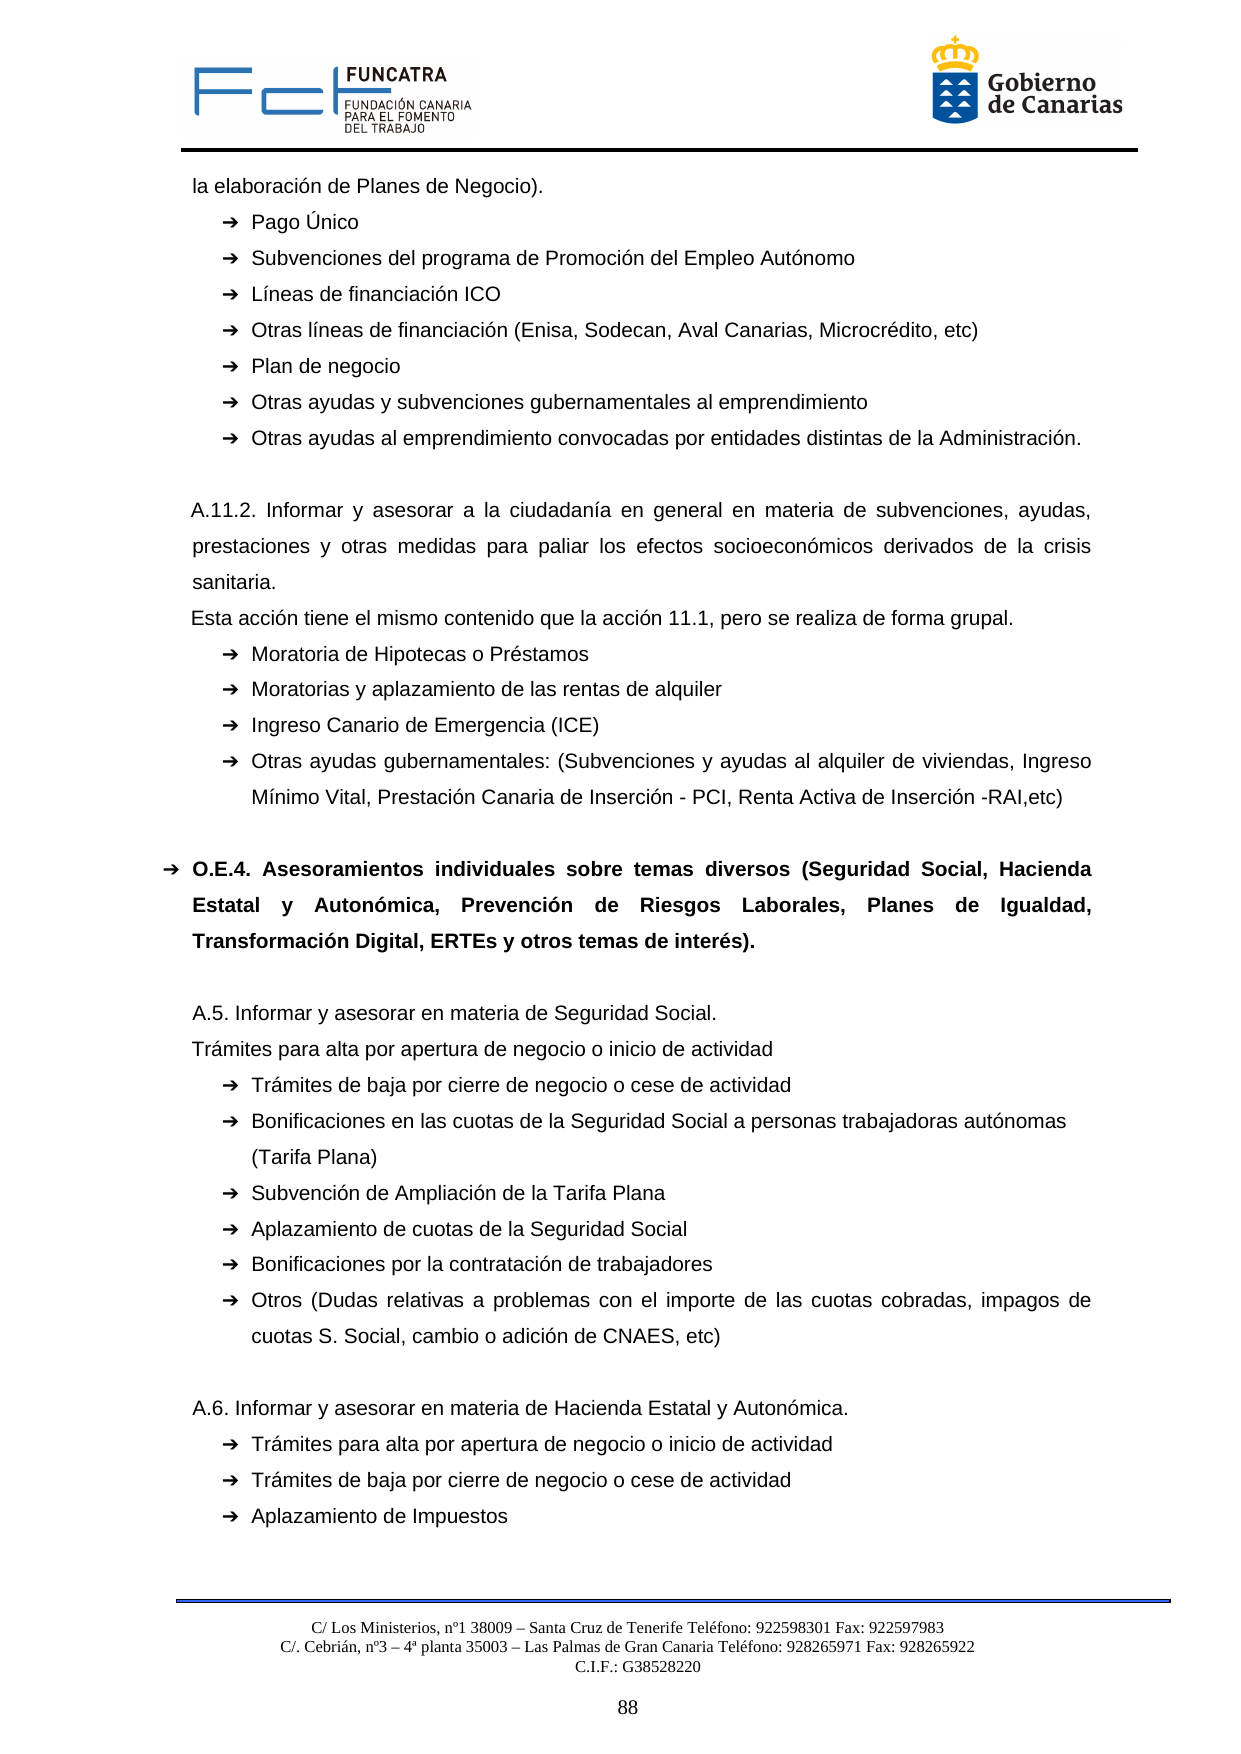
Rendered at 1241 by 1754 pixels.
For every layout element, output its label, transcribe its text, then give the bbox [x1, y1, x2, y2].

list Aplazamiento de cuotas de la Seguridad Social [222, 1216, 1093, 1240]
text A.11.2. Informar y asesorar a la ciudadanía en general en materia de subvenciones, ayudas, prestaciones y otras medidas para paliar los efectos socioeconómicos derivados de la crisis sanitaria. [191, 498, 1092, 593]
text Esta acción tiene el mismo contenido que la acción 11.1, pero se realiza de forma grupal. [191, 605, 1092, 629]
list Plan de negocio [222, 354, 1093, 378]
list Moratorias y aplazamiento de las rentas de alquiler [222, 677, 1093, 701]
list Bonificaciones por la contratación de trabajadores [222, 1252, 1093, 1276]
text A.5. Informar y asesorar en materia de Seguridad Social. [162, 1001, 1093, 1025]
text Trámites para alta por apertura de negocio o inicio de actividad [162, 1037, 1093, 1061]
picture [180, 57, 477, 138]
list Líneas de financiación ICO [222, 282, 1093, 306]
list Pago Único [222, 210, 1093, 234]
list Aplazamiento de Impuestos [222, 1504, 1093, 1528]
list Moratoria de Hipotecas o Préstamos [222, 641, 1092, 665]
list Otras líneas de financiación (Enisa, Sodecan, Aval Canarias, Microcrédito, etc) [222, 318, 1093, 342]
list Subvención de Ampliación de la Tarifa Plana [222, 1180, 1093, 1204]
list O.E.4. Asesoramientos individuales sobre temas diversos (Seguridad Social, Hacienda Estatal y Autonómica, Prevención de Riesgos Laborales, Planes de Igualdad, Transformación Digital, ERTEs y otros temas de interés). [162, 857, 1093, 953]
list Otras ayudas gubernamentales: (Subvenciones y ayudas al alquiler de viviendas, Ingreso Mínimo Vital, Prestación Canaria de Inserción - PCI, Renta Activa de Inserción -RAI,etc) [222, 749, 1093, 809]
list Subvenciones del programa de Promoción del Empleo Autónomo [222, 246, 1093, 270]
list Ingreso Canario de Emergencia (ICE) [222, 713, 1093, 737]
list Trámites de baja por cierre de negocio o cese de actividad [222, 1468, 1093, 1492]
list Trámites para alta por apertura de negocio o inicio de actividad [222, 1432, 1092, 1456]
list Trámites de baja por cierre de negocio o cese de actividad [222, 1073, 1093, 1097]
text la elaboración de Planes de Negocio). [162, 174, 1092, 198]
list Otras ayudas y subvenciones gubernamentales al emprendimiento [222, 390, 1093, 414]
list Bonificaciones en las cuotas de la Seguridad Social a personas trabajadoras autónomas (Tarifa Plana) [222, 1108, 1093, 1168]
list Otros (Dudas relativas a problemas con el importe de las cuotas cobradas, impagos de cuotas S. Social, cambio o adición de CNAES, etc) [222, 1288, 1093, 1348]
text A.6. Informar y asesorar en materia de Hacienda Estatal y Autonómica. [192, 1396, 1093, 1420]
list Otras ayudas al emprendimiento convocadas por entidades distintas de la Administración. [222, 426, 1093, 450]
picture [931, 35, 1123, 124]
